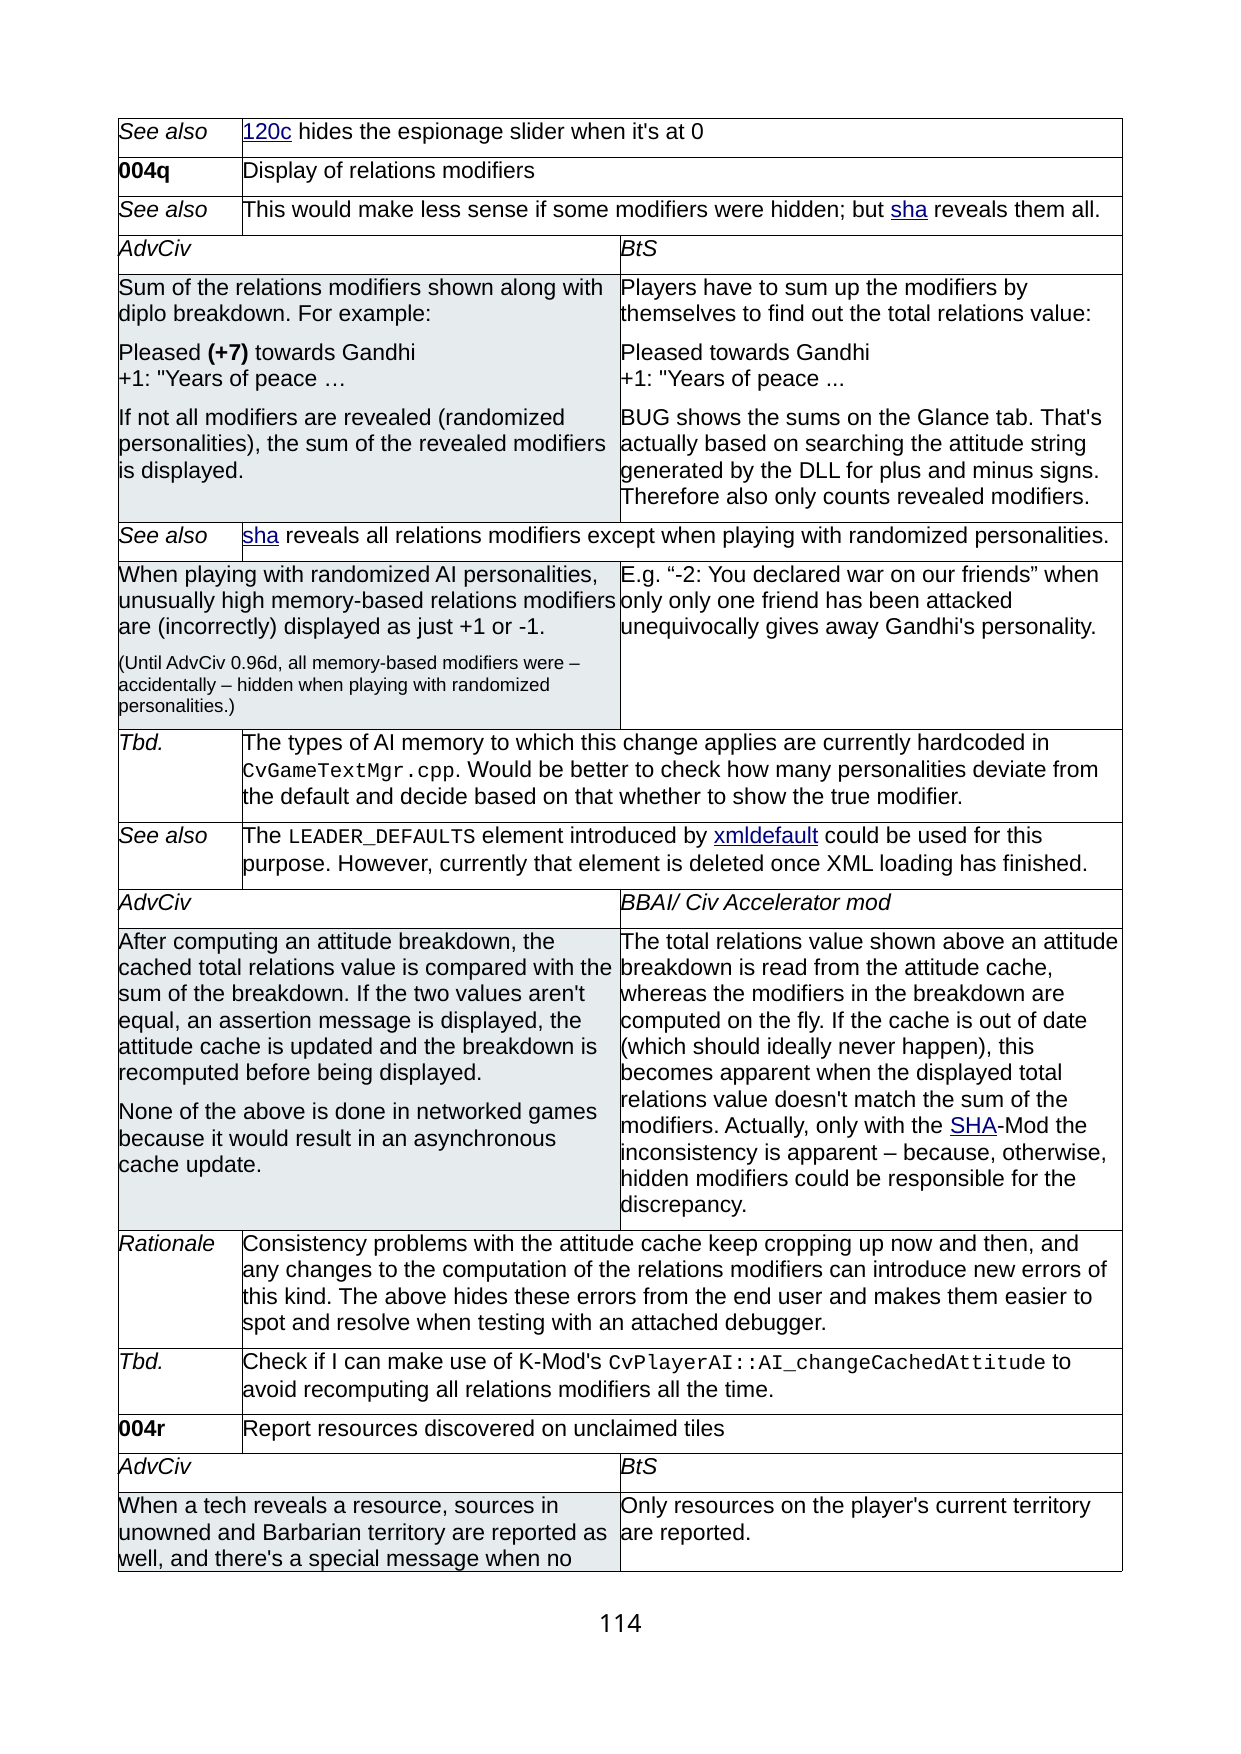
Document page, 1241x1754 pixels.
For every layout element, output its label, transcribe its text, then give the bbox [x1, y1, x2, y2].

table_cell 004r [119, 1415, 242, 1453]
table_cell After computing an attitude breakdown, the cached total relations value is compared with the sum of the breakdown. If the two values aren't equal, an assertion message is displayed, the attitude cache is updated and the breakdown is recomputed before being displayed. None of the above is done in networked games because it would result in an asynchronous cache update. [119, 929, 620, 1230]
table_cell See also [119, 119, 242, 157]
table_cell AdvCiv [119, 1454, 620, 1492]
table_cell 004q [119, 158, 242, 196]
table_cell AdvCiv [119, 890, 620, 927]
table_cell 120c hides the espionage slider when it's at 0 [243, 119, 1122, 157]
table_cell Tbd. [119, 1349, 242, 1414]
table_cell Display of relations modifiers [243, 158, 1122, 196]
table_cell The total relations value shown above an attitude breakdown is read from the attitude cache, whereas the modifiers in the breakdown are computed on the fly. If the cache is out of date (which should ideally never happen), this becomes apparent when the displayed total relations value doesn't match the sum of the modifiers. Actually, only with the SHA-Mod the inconsistency is apparent – because, otherwise, hidden modifiers could be responsible for the discrepancy. [621, 929, 1122, 1230]
table_cell The LEADER_DEFAULTS element introduced by xmldefault could be used for this purpose. However, currently that element is deleted once XML loading has finished. [243, 823, 1122, 889]
table_cell See also [119, 197, 242, 235]
table_cell BBAI/ Civ Accelerator mod [621, 890, 1122, 927]
table_cell See also [119, 523, 242, 561]
table_cell Sum of the relations modifiers shown along with diplo breakdown. For example: Pleased (+7) towards Gandhi +1: "Years of peace … If not all modifiers are revealed (randomized personalities), the sum of the revealed modifiers is displayed. [119, 275, 620, 522]
table_cell Players have to sum up the modifiers by themselves to find out the total relations value: Pleased towards Gandhi +1: "Years of peace ... BUG shows the sums on the Glance tab. That's actually based on searching the attitude string generated by the DLL for plus and minus signs. Therefore also only counts revealed modifiers. [621, 275, 1122, 522]
table_cell BtS [621, 1454, 1122, 1492]
table_cell Rationale [119, 1231, 242, 1348]
table_cell BtS [621, 236, 1122, 273]
table_cell Only resources on the player's current territory are reported. [621, 1493, 1122, 1571]
table_cell Consistency problems with the attitude cache keep cropping up now and then, and any changes to the computation of the relations modifiers can introduce new errors of this kind. The above hides these errors from the end user and makes them easier to spot and resolve when testing with an attached debugger. [243, 1231, 1122, 1348]
table_cell AdvCiv [119, 236, 620, 273]
table_cell Report resources discovered on unclaimed tiles [243, 1415, 1122, 1453]
table_cell When playing with randomized AI personalities, unusually high memory-based relations modifiers are (incorrectly) displayed as just +1 or -1. (Until AdvCiv 0.96d, all memory-based modifiers were – accidentally – hidden when playing with randomized personalities.) [119, 562, 620, 729]
table_cell sha reveals all relations modifiers except when playing with randomized personalities. [243, 523, 1122, 561]
table_cell This would make less sense if some modifiers were hidden; but sha reveals them all. [243, 197, 1122, 235]
table_cell Tbd. [119, 730, 242, 822]
table_cell The types of AI memory to which this change applies are currently hardcoded in CvGameTextMgr.cpp. Would be better to check how many personalities deviate from the default and decide based on that whether to show the true modifier. [243, 730, 1122, 822]
table_cell When a tech reveals a resource, sources in unowned and Barbarian territory are reported as well, and there's a special message when no [119, 1493, 620, 1571]
table_cell See also [119, 823, 242, 889]
table_cell Check if I can make use of K-Mod's CvPlayerAI::AI_changeCachedAttitude to avoid recomputing all relations modifiers all the time. [243, 1349, 1122, 1414]
table_cell E.g. “-2: You declared war on our friends” when only only one friend has been attacked unequivocally gives away Gandhi's personality. [621, 562, 1122, 729]
